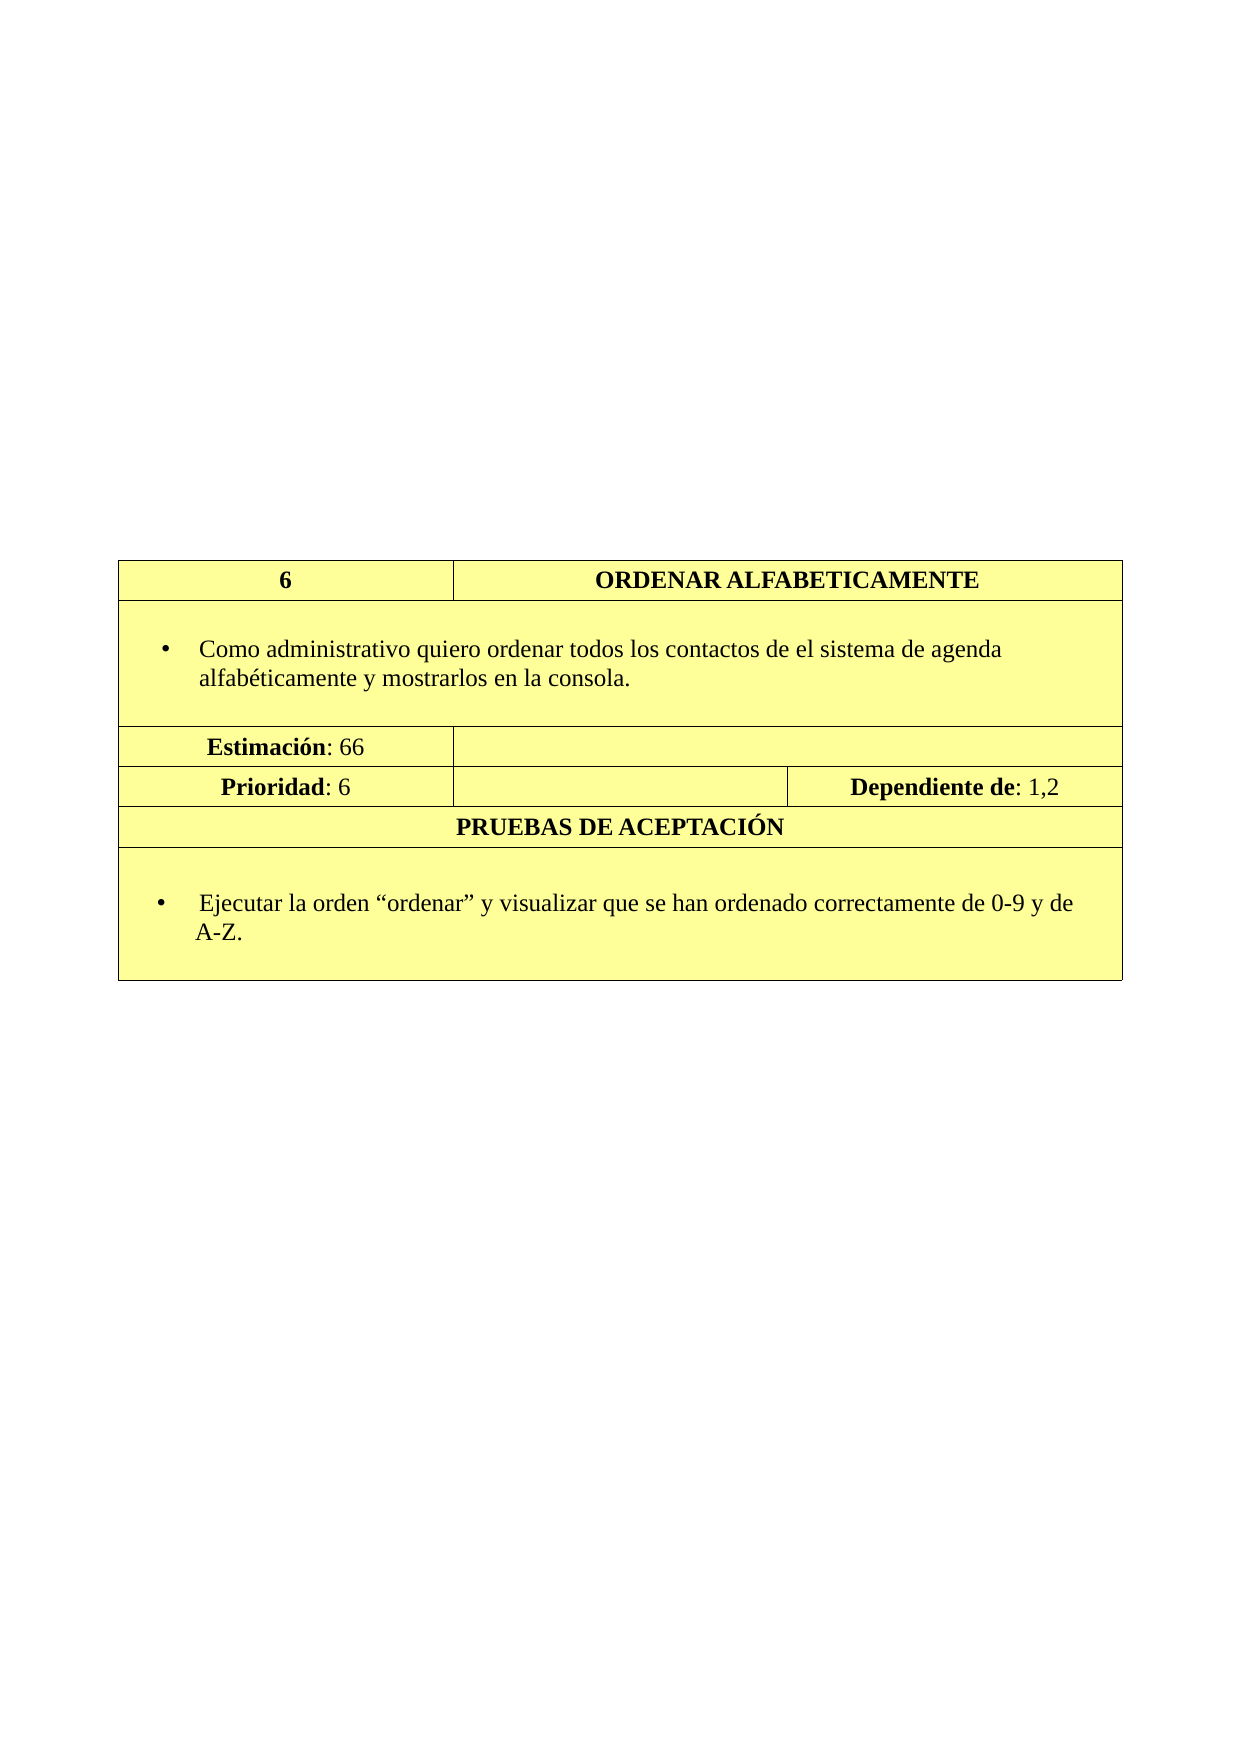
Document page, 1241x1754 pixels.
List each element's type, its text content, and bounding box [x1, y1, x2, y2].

table_cell Ejecutar la orden “ordenar” y visualizar que se han ordenado correctamente de 0-9 y de A-Z. [119, 848, 1122, 980]
table_cell Dependiente de: 1,2 [788, 767, 1122, 806]
table_cell [454, 767, 787, 806]
table_cell Estimación: 66 [119, 727, 453, 766]
table_cell Prioridad: 6 [119, 767, 453, 806]
table_header 6 [119, 561, 453, 600]
table_cell PRUEBAS DE ACEPTACIÓN [119, 807, 1122, 847]
table_header ORDENAR ALFABETICAMENTE [454, 561, 1122, 600]
table_cell [454, 727, 1122, 766]
table_cell Como administrativo quiero ordenar todos los contactos de el sistema de agenda alfabéticamente y mostrarlos en la consola. [119, 601, 1122, 726]
